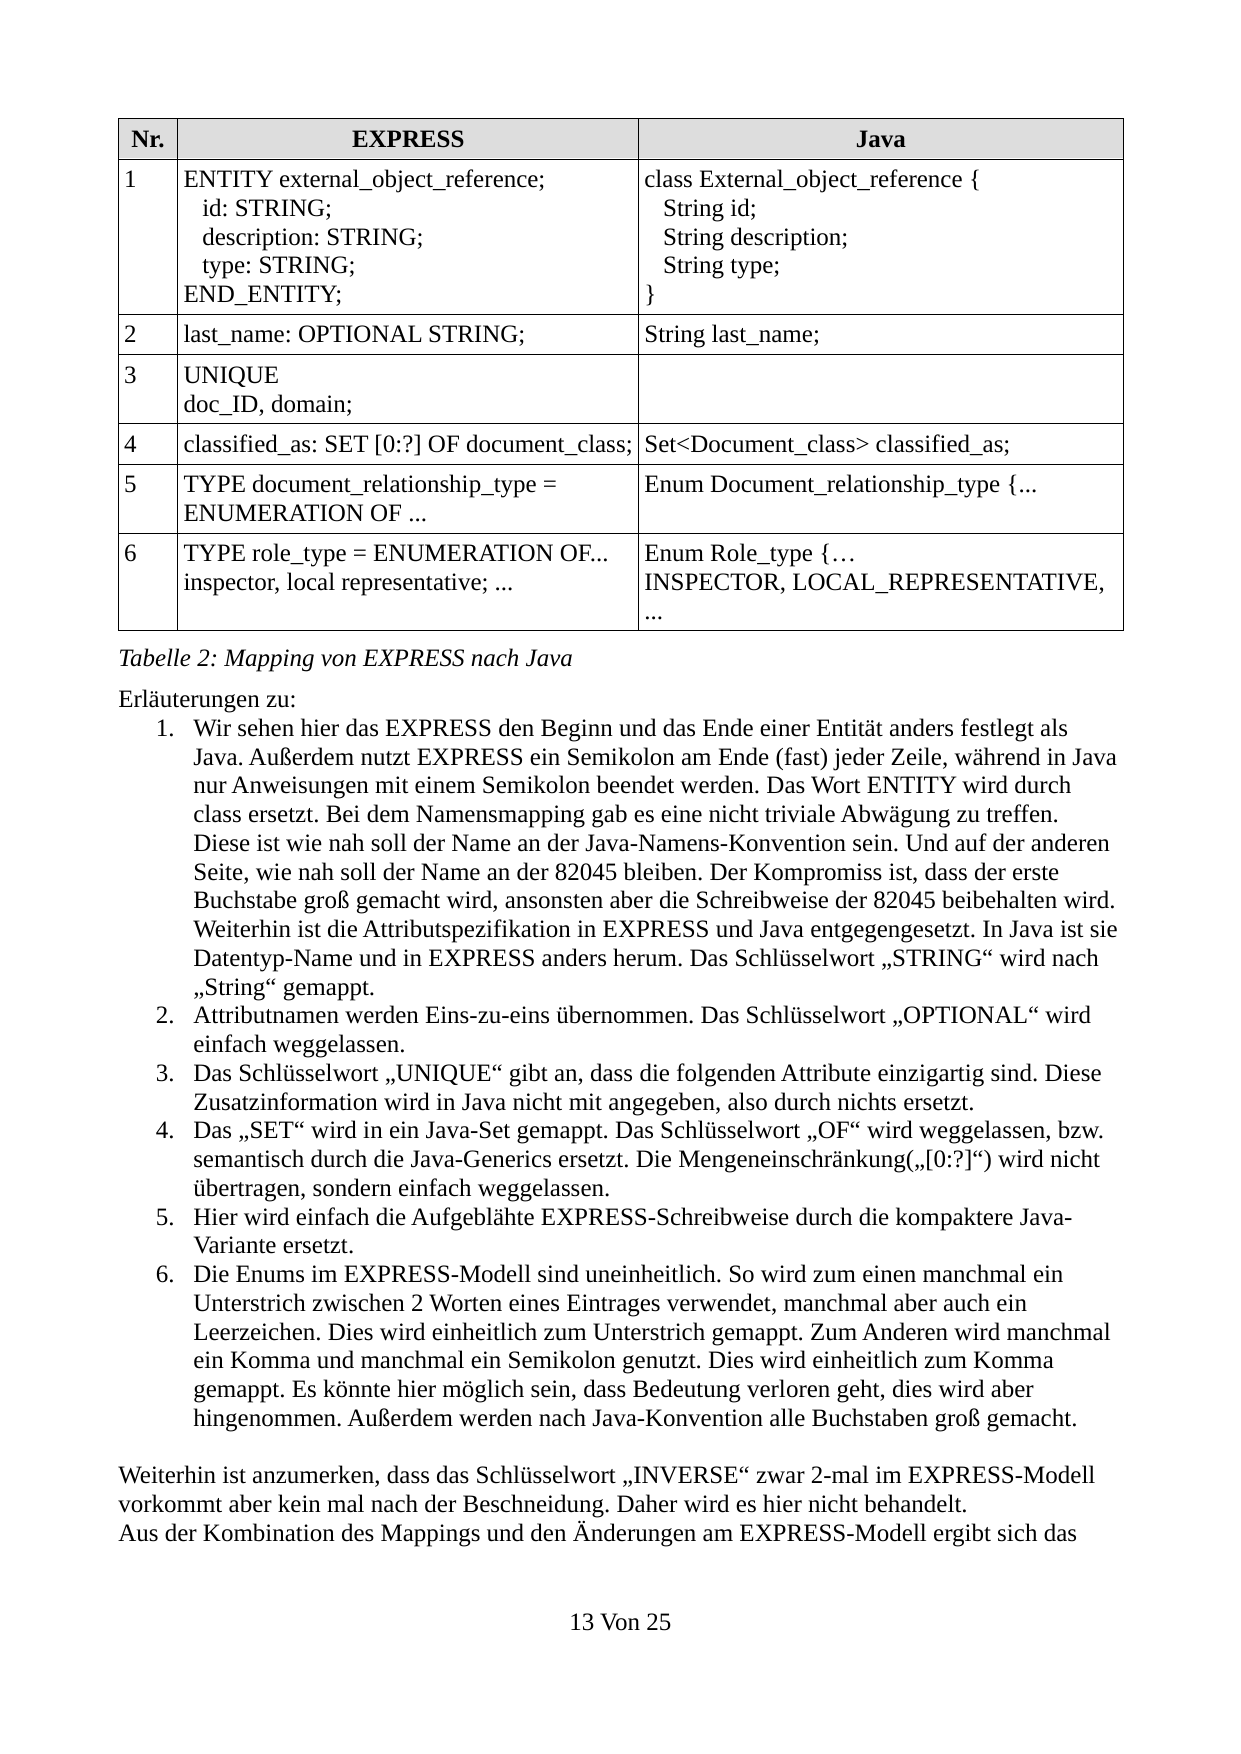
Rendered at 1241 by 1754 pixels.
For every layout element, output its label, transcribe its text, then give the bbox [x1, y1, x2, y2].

table_header Java [639, 119, 1123, 158]
table_cell 3 [119, 355, 177, 423]
table_header Nr. [119, 119, 177, 158]
list Hier wird einfach die Aufgeblähte EXPRESS-Schreibweise durch die kompaktere Java-Variante ersetzt. [156, 1202, 1122, 1259]
list Wir sehen hier das EXPRESS den Beginn und das Ende einer Entität anders festlegt als Java. Außerdem nutzt EXPRESS ein Semikolon am Ende (fast) jeder Zeile, während in Java nur Anweisungen mit einem Semikolon beendet werden. Das Wort ENTITY wird durch class ersetzt. Bei dem Namensmapping gab es eine nicht triviale Abwägung zu treffen. Diese ist wie nah soll der Name an der Java-Namens-Konvention sein. Und auf der anderen Seite, wie nah soll der Name an der 82045 bleiben. Der Kompromiss ist, dass der erste Buchstabe groß gemacht wird, ansonsten aber die Schreibweise der 82045 beibehalten wird. Weiterhin ist die Attributspezifikation in EXPRESS und Java entgegengesetzt. In Java ist sie Datentyp-Name und in EXPRESS anders herum. Das Schlüsselwort „STRING“ wird nach „String“ gemappt. [156, 713, 1122, 1000]
table_cell Set<Document_class> classified_as; [639, 424, 1123, 463]
table_cell class External_object_reference { String id; String description; String type; } [639, 160, 1123, 314]
table_header EXPRESS [178, 119, 638, 158]
table_cell Enum Role_type {… INSPECTOR, LOCAL_REPRESENTATIVE, ... [639, 534, 1123, 630]
list Attributnamen werden Eins-zu-eins übernommen. Das Schlüsselwort „OPTIONAL“ wird einfach weggelassen. [156, 1000, 1122, 1058]
table_cell 2 [119, 315, 177, 354]
table_cell 6 [119, 534, 177, 630]
table_cell [639, 355, 1123, 423]
list Das „SET“ wird in ein Java-Set gemappt. Das Schlüsselwort „OF“ wird weggelassen, bzw. semantisch durch die Java-Generics ersetzt. Die Mengeneinschränkung(„[0:?]“) wird nicht übertragen, sondern einfach weggelassen. [156, 1115, 1122, 1202]
table_cell TYPE document_relationship_type = ENUMERATION OF ... [178, 465, 638, 532]
table_cell ENTITY external_object_reference; id: STRING; description: STRING; type: STRING; END_ENTITY; [178, 160, 638, 314]
table_cell TYPE role_type = ENUMERATION OF... inspector, local representative; ... [178, 534, 638, 630]
table_cell 1 [119, 160, 177, 314]
table_cell 5 [119, 465, 177, 532]
table_cell String last_name; [639, 315, 1123, 354]
table_cell last_name: OPTIONAL STRING; [178, 315, 638, 354]
table_cell Enum Document_relationship_type {... [639, 465, 1123, 532]
text Aus der Kombination des Mappings und den Änderungen am EXPRESS-Modell ergibt sich das [118, 1518, 1122, 1547]
list Die Enums im EXPRESS-Modell sind uneinheitlich. So wird zum einen manchmal ein Unterstrich zwischen 2 Worten eines Eintrages verwendet, manchmal aber auch ein Leerzeichen. Dies wird einheitlich zum Unterstrich gemappt. Zum Anderen wird manchmal ein Komma und manchmal ein Semikolon genutzt. Dies wird einheitlich zum Komma gemappt. Es könnte hier möglich sein, dass Bedeutung verloren geht, dies wird aber hingenommen. Außerdem werden nach Java-Konvention alle Buchstaben groß gemacht. [156, 1259, 1122, 1432]
table_cell UNIQUE doc_ID, domain; [178, 355, 638, 423]
table_cell classified_as: SET [0:?] OF document_class; [178, 424, 638, 463]
list Das Schlüsselwort „UNIQUE“ gibt an, dass die folgenden Attribute einzigartig sind. Diese Zusatzinformation wird in Java nicht mit angegeben, also durch nichts ersetzt. [156, 1058, 1122, 1115]
table_cell 4 [119, 424, 177, 463]
text Weiterhin ist anzumerken, dass das Schlüsselwort „INVERSE“ zwar 2-mal im EXPRESS-Modell vorkommt aber kein mal nach der Beschneidung. Daher wird es hier nicht behandelt. [118, 1460, 1122, 1518]
text Tabelle 2: Mapping von EXPRESS nach Java [118, 643, 1122, 672]
text Erläuterungen zu: [118, 684, 1122, 713]
